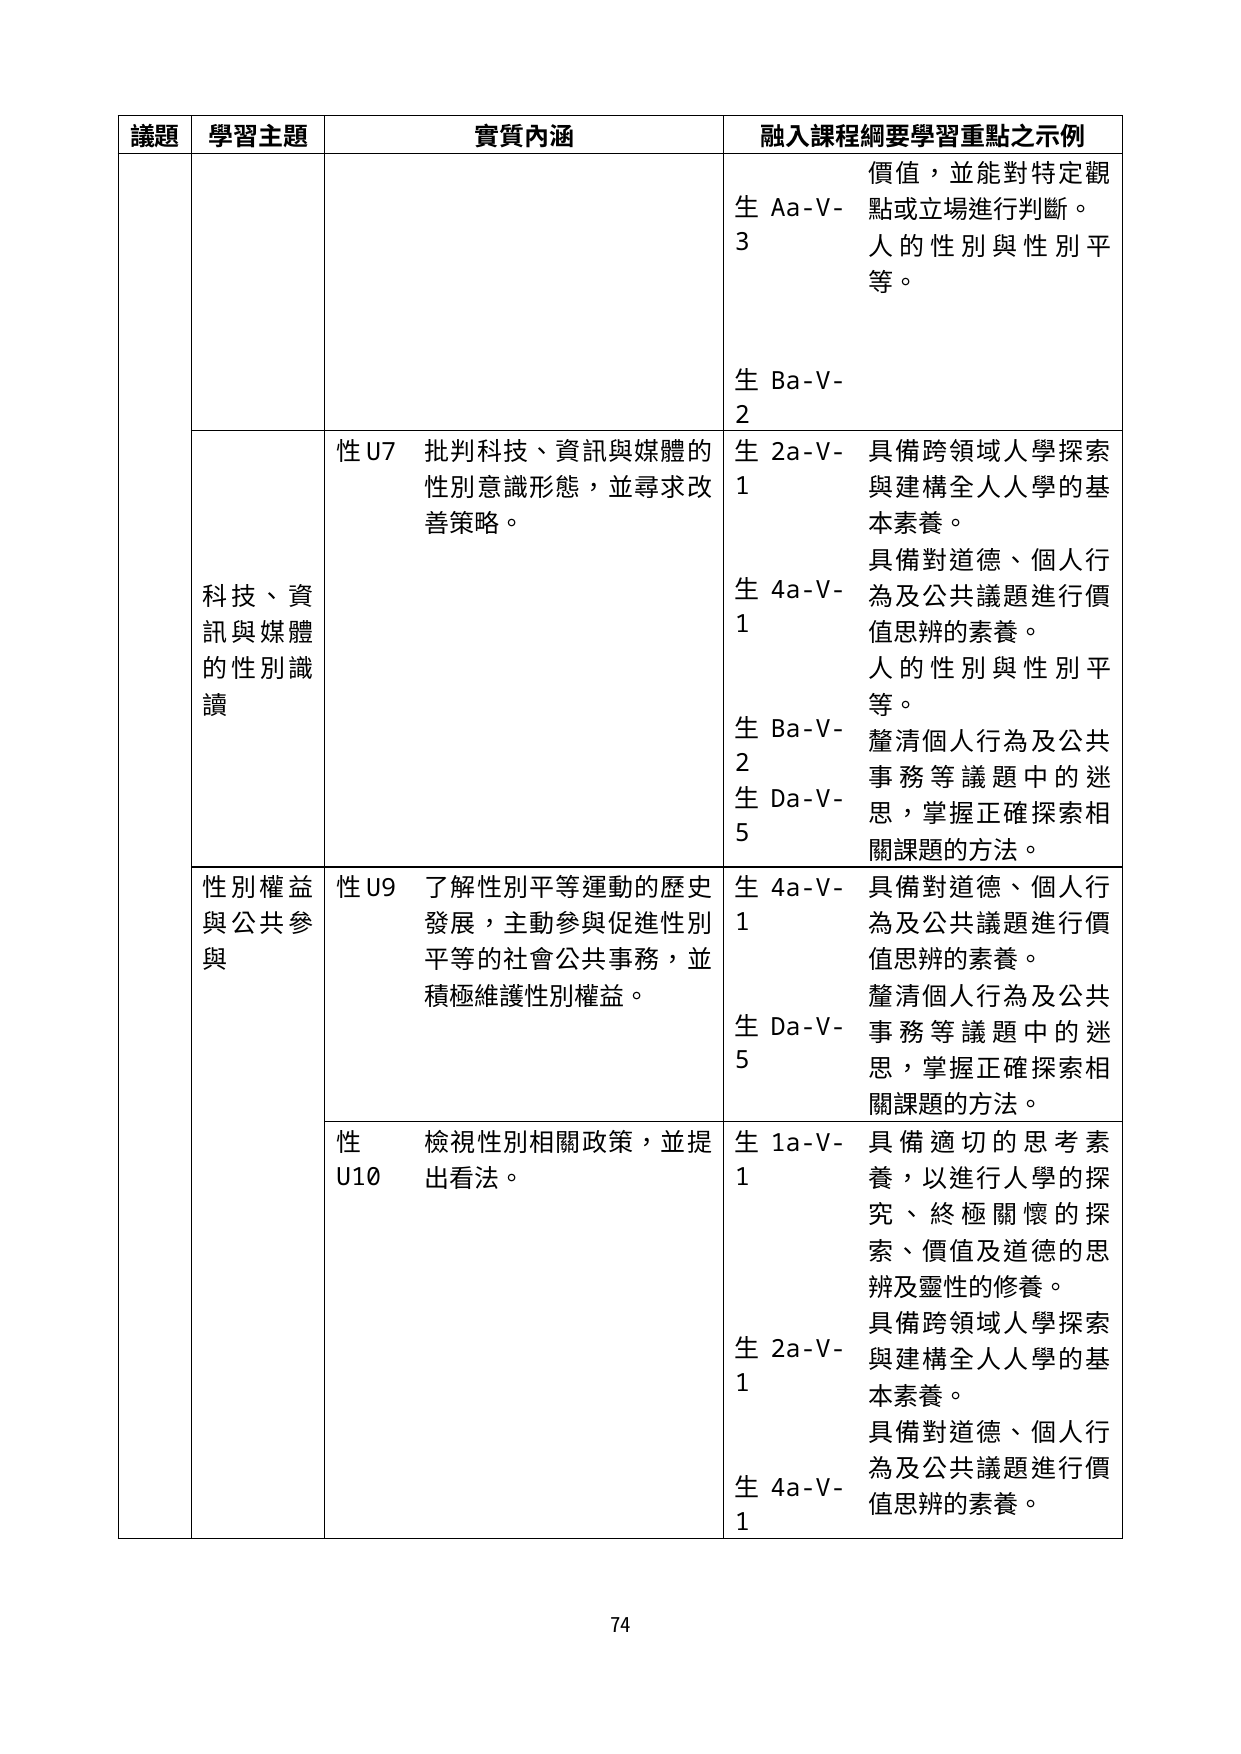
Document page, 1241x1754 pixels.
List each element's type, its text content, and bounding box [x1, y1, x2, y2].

table_cell 批判科技、資訊與媒體的性別意識形態，並尋求改善策略。 [413, 431, 723, 866]
table_cell 性U7 [325, 431, 413, 866]
table_cell 檢視性別相關政策，並提出看法。 [413, 1122, 723, 1538]
table_cell 科技、資訊與媒體的性別識讀 [192, 431, 324, 866]
table_cell 性U9 [325, 868, 413, 1121]
table_cell [325, 154, 413, 430]
table_cell 具備跨領域人學探索與建構全人人學的基本素養。 具備對道德、個人行為及公共議題進行價值思辨的素養。 人的性別與性別平等。 釐清個人行為及公共事務等議題中的迷思，掌握正確探索相關課題的方法。 [857, 431, 1122, 866]
table_cell 生1a-V-1 生2a-V-1 生4a-V-1 [724, 1122, 857, 1538]
table_cell [413, 154, 723, 430]
table_header 融入課程綱要學習重點之示例 [724, 116, 1122, 152]
table_cell 生Aa-V-3 生Ba-V-2 [724, 154, 857, 430]
table_cell 生2a-V-1 生4a-V-1 生Ba-V-2 生Da-V-5 [724, 431, 857, 866]
table_cell 了解性別平等運動的歷史發展，主動參與促進性別平等的社會公共事務，並積極維護性別權益。 [413, 868, 723, 1121]
table_cell 價值，並能對特定觀點或立場進行判斷。 人的性別與性別平等。 [857, 154, 1122, 430]
table_cell [192, 154, 324, 430]
table_header 實質內涵 [325, 116, 723, 152]
table_cell 性U10 [325, 1122, 413, 1538]
table_header 學習主題 [192, 116, 324, 152]
table_cell [119, 154, 191, 1538]
table_cell 生4a-V-1 生Da-V-5 [724, 868, 857, 1121]
table_cell 性別權益與公共參與 [192, 868, 324, 1538]
table_header 議題 [119, 116, 191, 152]
table_cell 具備對道德、個人行為及公共議題進行價值思辨的素養。 釐清個人行為及公共事務等議題中的迷思，掌握正確探索相關課題的方法。 [857, 868, 1122, 1121]
table_cell 具備適切的思考素養，以進行人學的探究、終極關懷的探索、價值及道德的思辨及靈性的修養。 具備跨領域人學探索與建構全人人學的基本素養。 具備對道德、個人行為及公共議題進行價值思辨的素養。 [857, 1122, 1122, 1538]
